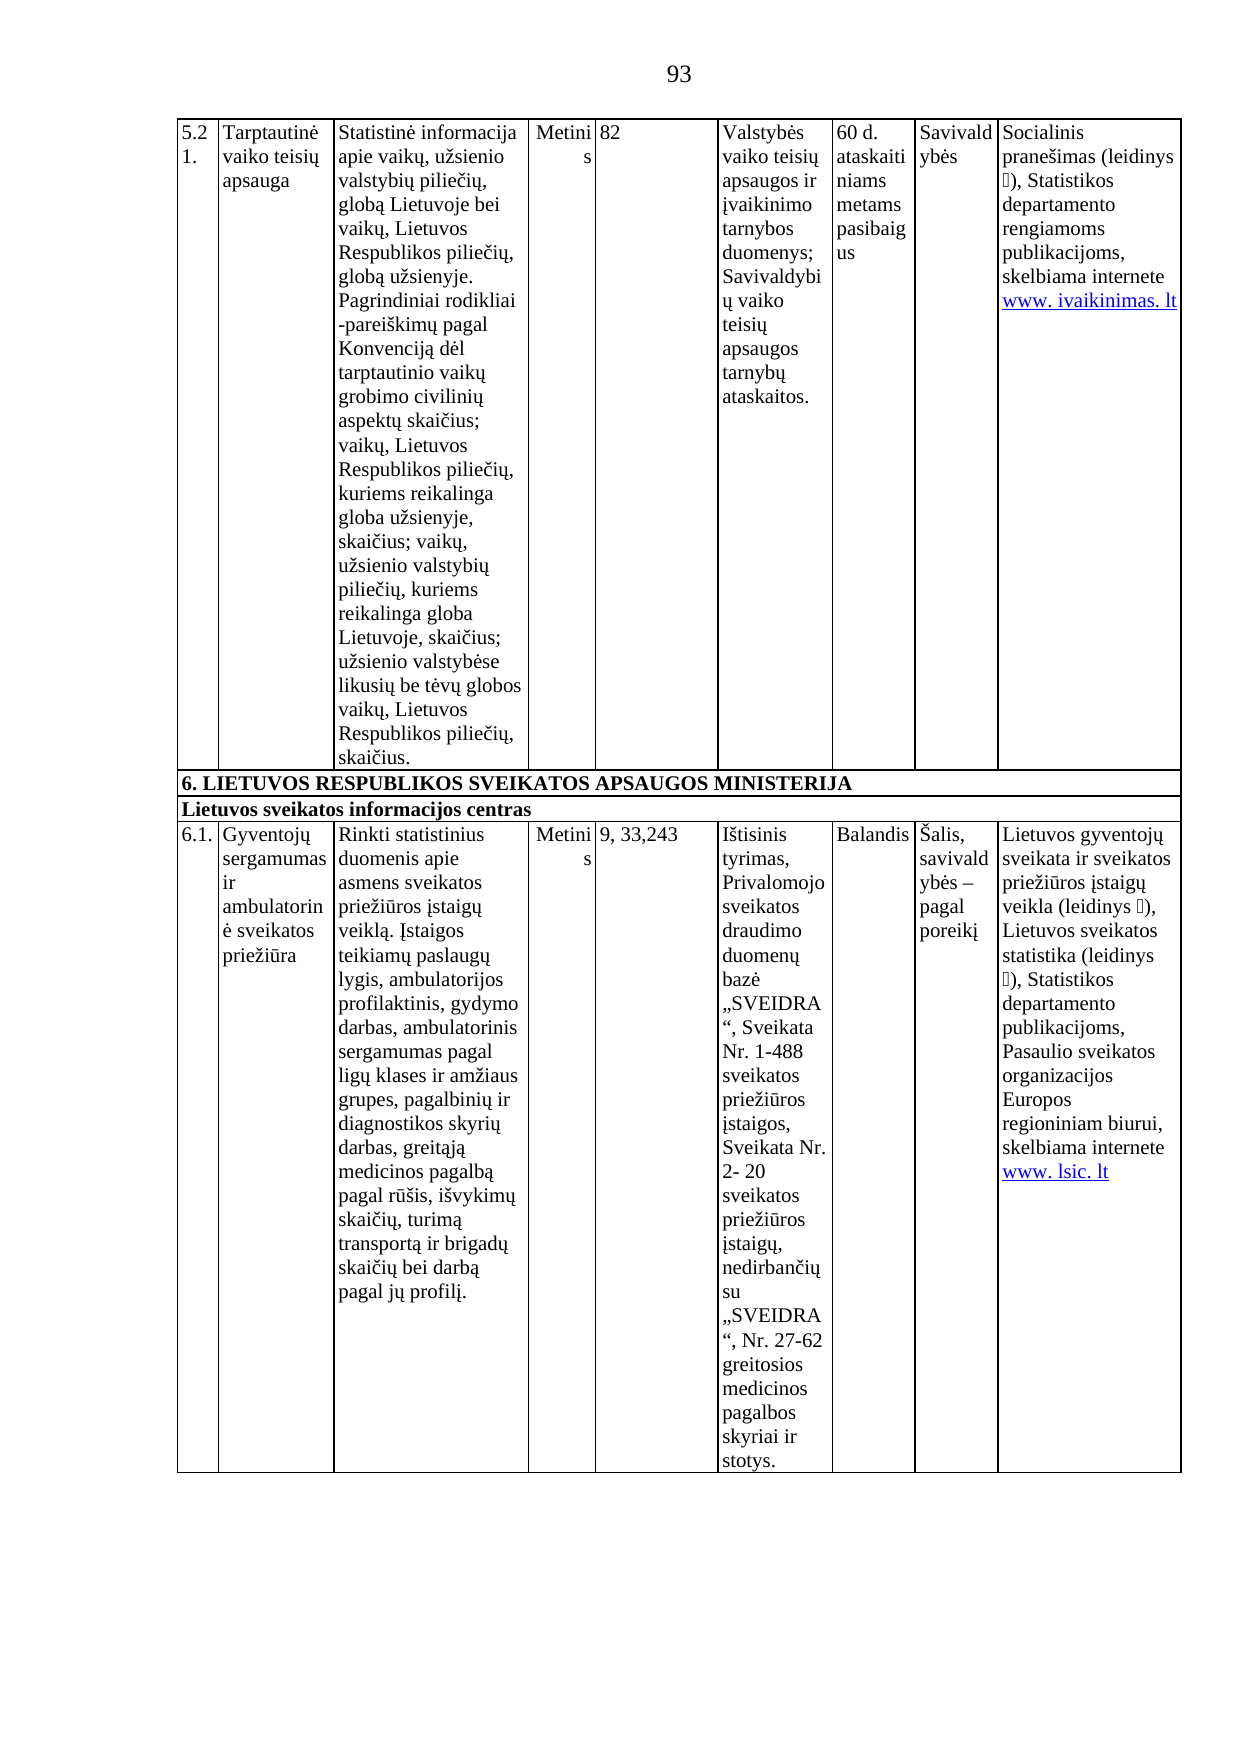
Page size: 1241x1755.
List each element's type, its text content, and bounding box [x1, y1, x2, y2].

table_cell Gyventojų sergamumas ir ambulatorinė sveikatos priežiūra [219, 822, 333, 1472]
table_cell Metinis [529, 120, 595, 769]
table_cell Lietuvos gyventojų sveikata ir sveikatos priežiūros įstaigų veikla (leidinys ), Lietuvos sveikatos statistika (leidinys ), Statistikos departamento publikacijoms, Pasaulio sveikatos organizacijos Europos regioniniam biurui, skelbiama internete www. lsic. lt [999, 822, 1180, 1472]
table_cell Socialinis pranešimas (leidinys ), Statistikos departamento rengiamoms publikacijoms, skelbiama internete www. ivaikinimas. lt [999, 120, 1180, 769]
table_cell Metinis [529, 822, 595, 1472]
table_cell Savivaldybės [916, 120, 997, 769]
table_cell 9, 33,243 [596, 822, 717, 1472]
table_cell Šalis, savivaldybės – pagal poreikį [916, 822, 997, 1472]
table_cell Rinkti statistinius duomenis apie asmens sveikatos priežiūros įstaigų veiklą. Įstaigos teikiamų paslaugų lygis, ambulatorijos profilaktinis, gydymo darbas, ambulatorinis sergamumas pagal ligų klases ir amžiaus grupes, pagalbinių ir diagnostikos skyrių darbas, greitąją medicinos pagalbą pagal rūšis, išvykimų skaičių, turimą transportą ir brigadų skaičių bei darbą pagal jų profilį. [335, 822, 528, 1472]
table_cell 6.1. [178, 822, 218, 1472]
table_cell 60 d. ataskaitiniams metams pasibaigus [833, 120, 914, 769]
table_cell Balandis [833, 822, 914, 1472]
table_cell 5.21. [178, 120, 218, 769]
table_cell Valstybės vaiko teisių apsaugos ir įvaikinimo tarnybos duomenys; Savivaldybių vaiko teisių apsaugos tarnybų ataskaitos. [719, 120, 832, 769]
table_cell Tarptautinė vaiko teisių apsauga [219, 120, 333, 769]
table_cell 82 [596, 120, 717, 769]
